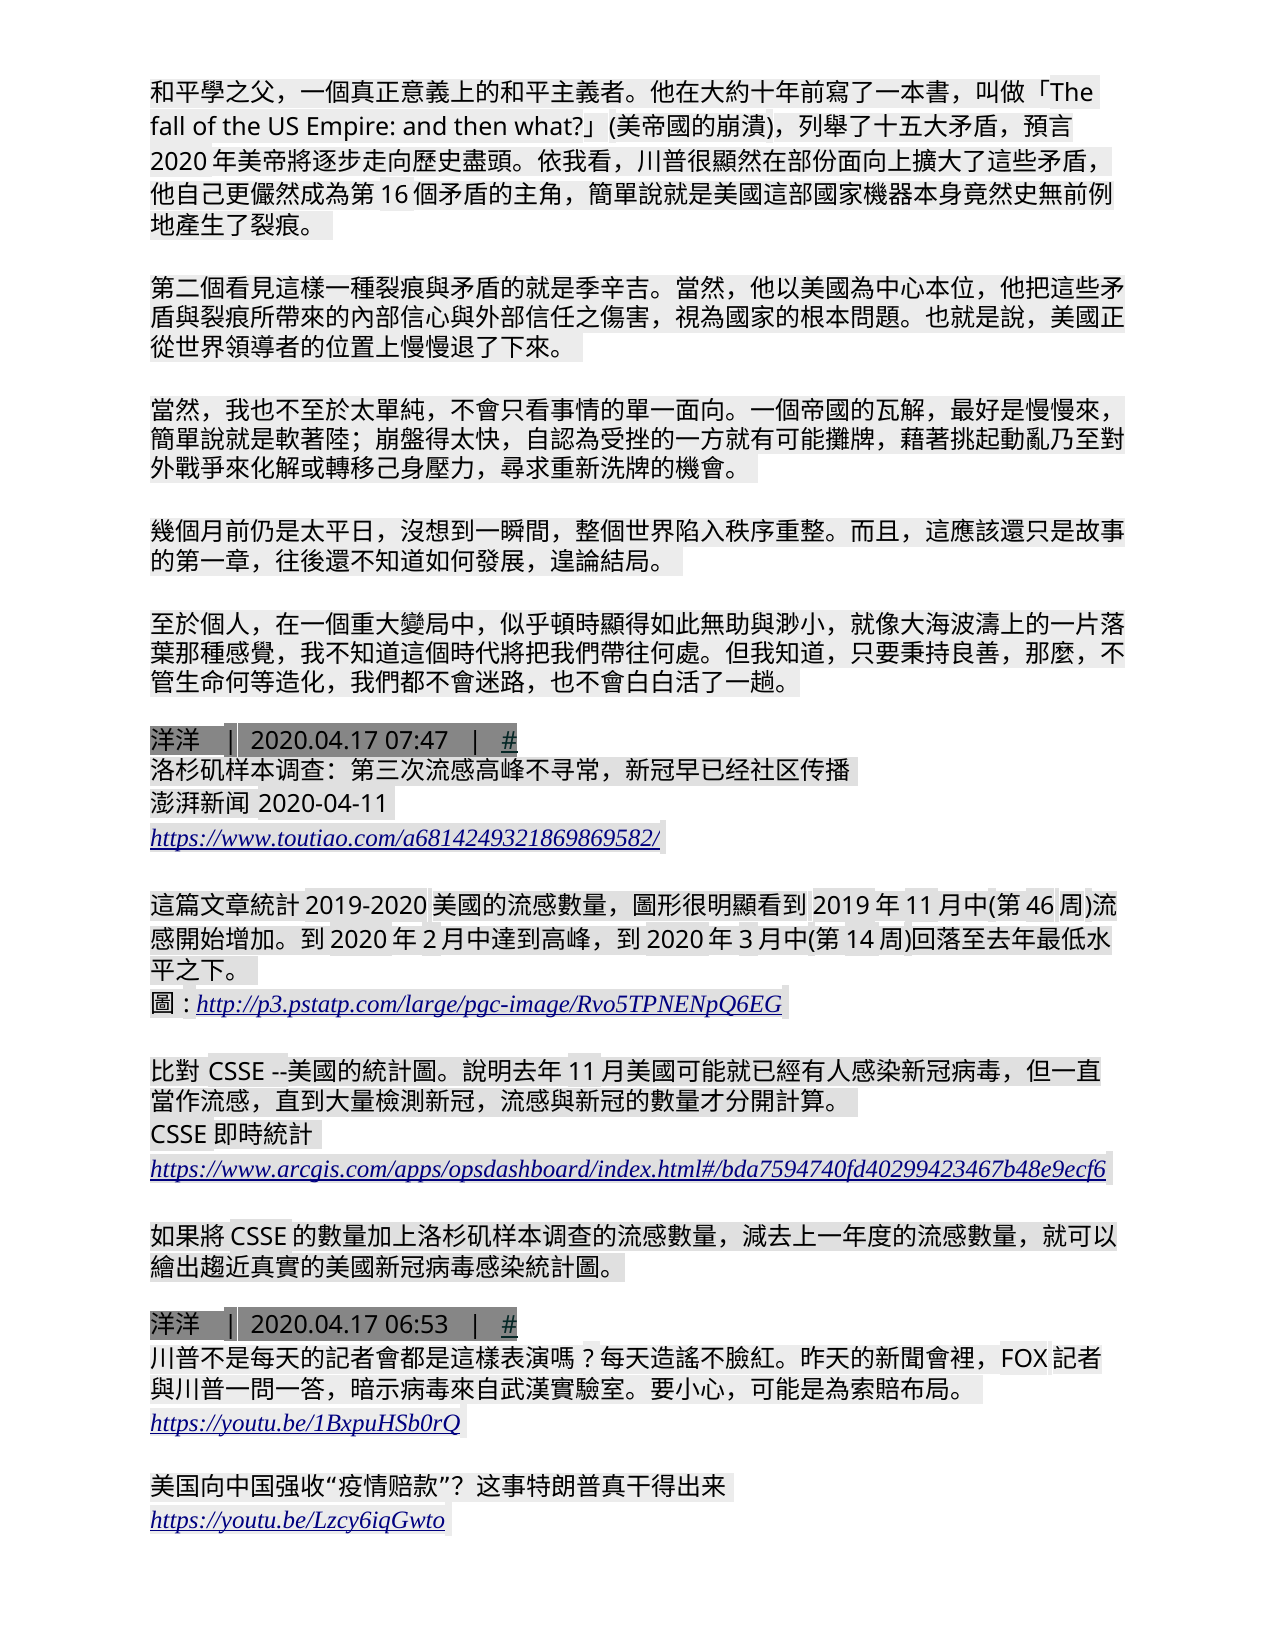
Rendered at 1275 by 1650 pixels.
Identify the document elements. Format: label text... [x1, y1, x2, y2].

text 洋洋 | 2020.04.17 06:53 | # [150, 1307, 1125, 1341]
text 洋洋 | 2020.04.17 07:47 | # [150, 722, 1125, 757]
text 洛杉矶样本调查：第三次流感高峰不寻常，新冠早已经社区传播 澎湃新闻 2020-04-11 https://www.toutiao.com/a6814249321869869582/ 這篇文章統計2019-2020美國的流感數量，圖形很明顯看到2019年11月中(第46周)流感開始增加。到2020年2月中達到高峰，到2020年3月中(第14周)回落至去年最低水平之下。 圖 : http://p3.pstatp.com/large/pgc-image/Rvo5TPNENpQ6EG 比對 CSSE --美國的統計圖。說明去年11月美國可能就已經有人感染新冠病毒，但一直當作流感，直到大量檢測新冠，流感與新冠的數量才分開計算。 CSSE 即時統計 https://www.arcgis.com/apps/opsdashboard/index.html#/bda7594740fd40299423467b48e9ecf6 如果將CSSE的數量加上洛杉矶样本调查的流感數量，減去上一年度的流感數量，就可以繪出趨近真實的美國新冠病毒感染統計圖。 [150, 757, 1125, 1282]
text 和平學之父，一個真正意義上的和平主義者。他在大約十年前寫了一本書，叫做「The fall of the US Empire: and then what?」(美帝國的崩潰)，列舉了十五大矛盾，預言2020年美帝將逐步走向歷史盡頭。依我看，川普很顯然在部份面向上擴大了這些矛盾，他自己更儼然成為第16個矛盾的主角，簡單說就是美國這部國家機器本身竟然史無前例地產生了裂痕。 第二個看見這樣一種裂痕與矛盾的就是季辛吉。當然，他以美國為中心本位，他把這些矛盾與裂痕所帶來的內部信心與外部信任之傷害，視為國家的根本問題。也就是說，美國正從世界領導者的位置上慢慢退了下來。 當然，我也不至於太單純，不會只看事情的單一面向。一個帝國的瓦解，最好是慢慢來，簡單說就是軟著陸；崩盤得太快，自認為受挫的一方就有可能攤牌，藉著挑起動亂乃至對外戰爭來化解或轉移己身壓力，尋求重新洗牌的機會。 幾個月前仍是太平日，沒想到一瞬間，整個世界陷入秩序重整。而且，這應該還只是故事的第一章，往後還不知道如何發展，遑論結局。 至於個人，在一個重大變局中，似乎頓時顯得如此無助與渺小，就像大海波濤上的一片落葉那種感覺，我不知道這個時代將把我們帶往何處。但我知道，只要秉持良善，那麼，不管生命何等造化，我們都不會迷路，也不會白白活了一趟。 [150, 75, 1125, 697]
text 川普不是每天的記者會都是這樣表演嗎 ? 每天造謠不臉紅。昨天的新聞會裡，FOX記者與川普一問一答，暗示病毒來自武漢實驗室。要小心，可能是為索賠布局。 https://youtu.be/1BxpuHSb0rQ 美国向中国强收“疫情赔款”？这事特朗普真干得出来 https://youtu.be/Lzcy6iqGwto [150, 1341, 1125, 1570]
